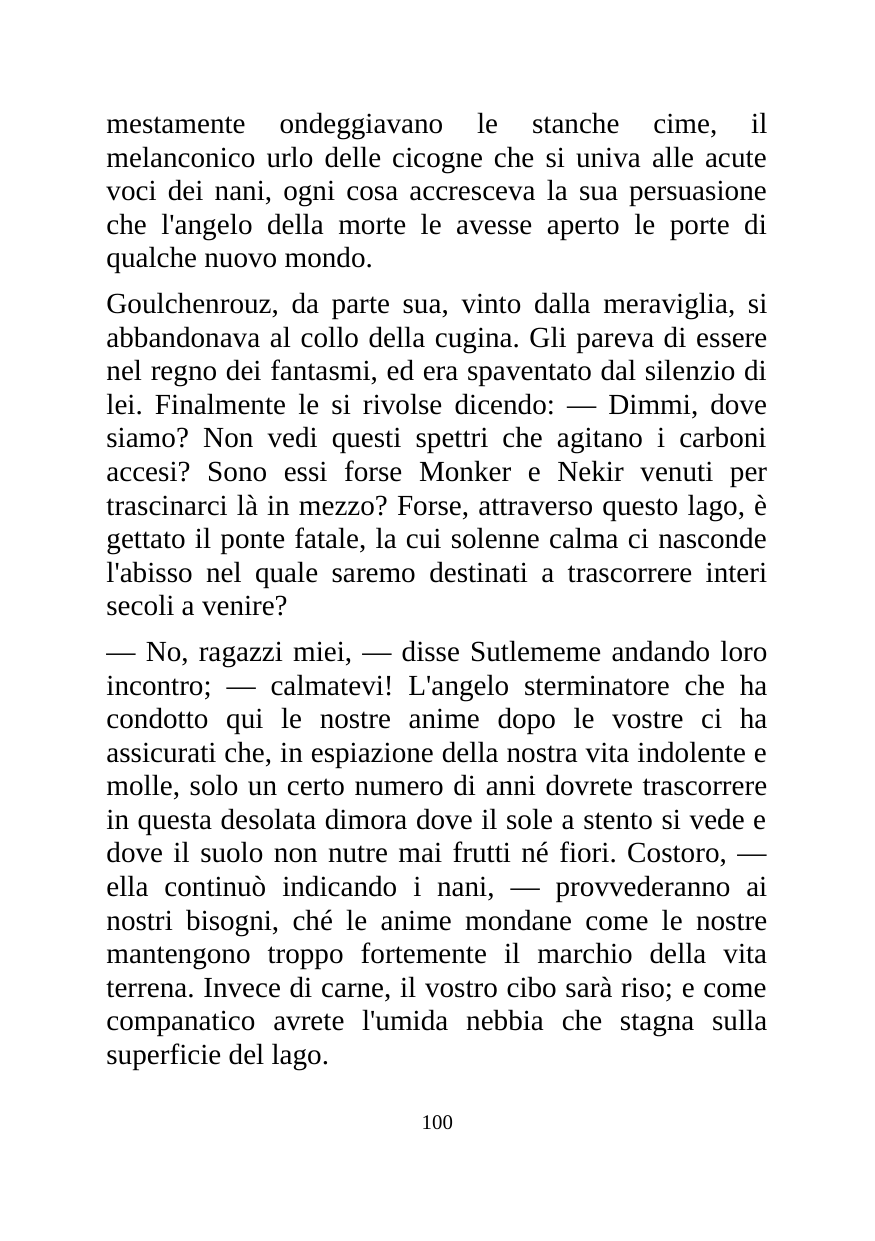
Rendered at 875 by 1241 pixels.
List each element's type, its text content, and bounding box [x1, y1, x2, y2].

text — No, ragazzi miei, — disse Sutlememe andando loro incontro; — calmatevi! L'angelo sterminatore che ha condotto qui le nostre anime dopo le vostre ci ha assicurati che, in espiazione della nostra vita indolente e molle, solo un certo numero di anni dovrete trascorrere in questa desolata dimora dove il sole a stento si vede e dove il suolo non nutre mai frutti né fiori. Costoro, — ella continuò indicando i nani, — provvederanno ai nostri bisogni, ché le anime mondane come le nostre mantengono troppo fortemente il marchio della vita terrena. Invece di carne, il vostro cibo sarà riso; e come companatico avrete l'umida nebbia che stagna sulla superficie del lago. [106, 634, 768, 1070]
text mestamente ondeggiavano le stanche cime, il melanconico urlo delle cicogne che si univa alle acute voci dei nani, ogni cosa accresceva la sua persuasione che l'angelo della morte le avesse aperto le porte di qualche nuovo mondo. [106, 106, 768, 274]
text Goulchenrouz, da parte sua, vinto dalla meraviglia, si abbandonava al collo della cugina. Gli pareva di essere nel regno dei fantasmi, ed era spaventato dal silenzio di lei. Finalmente le si rivolse dicendo: — Dimmi, dove siamo? Non vedi questi spettri che agitano i carboni accesi? Sono essi forse Monker e Nekir venuti per trascinarci là in mezzo? Forse, attraverso questo lago, è gettato il ponte fatale, la cui solenne calma ci nasconde l'abisso nel quale saremo destinati a trascorrere interi secoli a venire? [106, 286, 768, 622]
